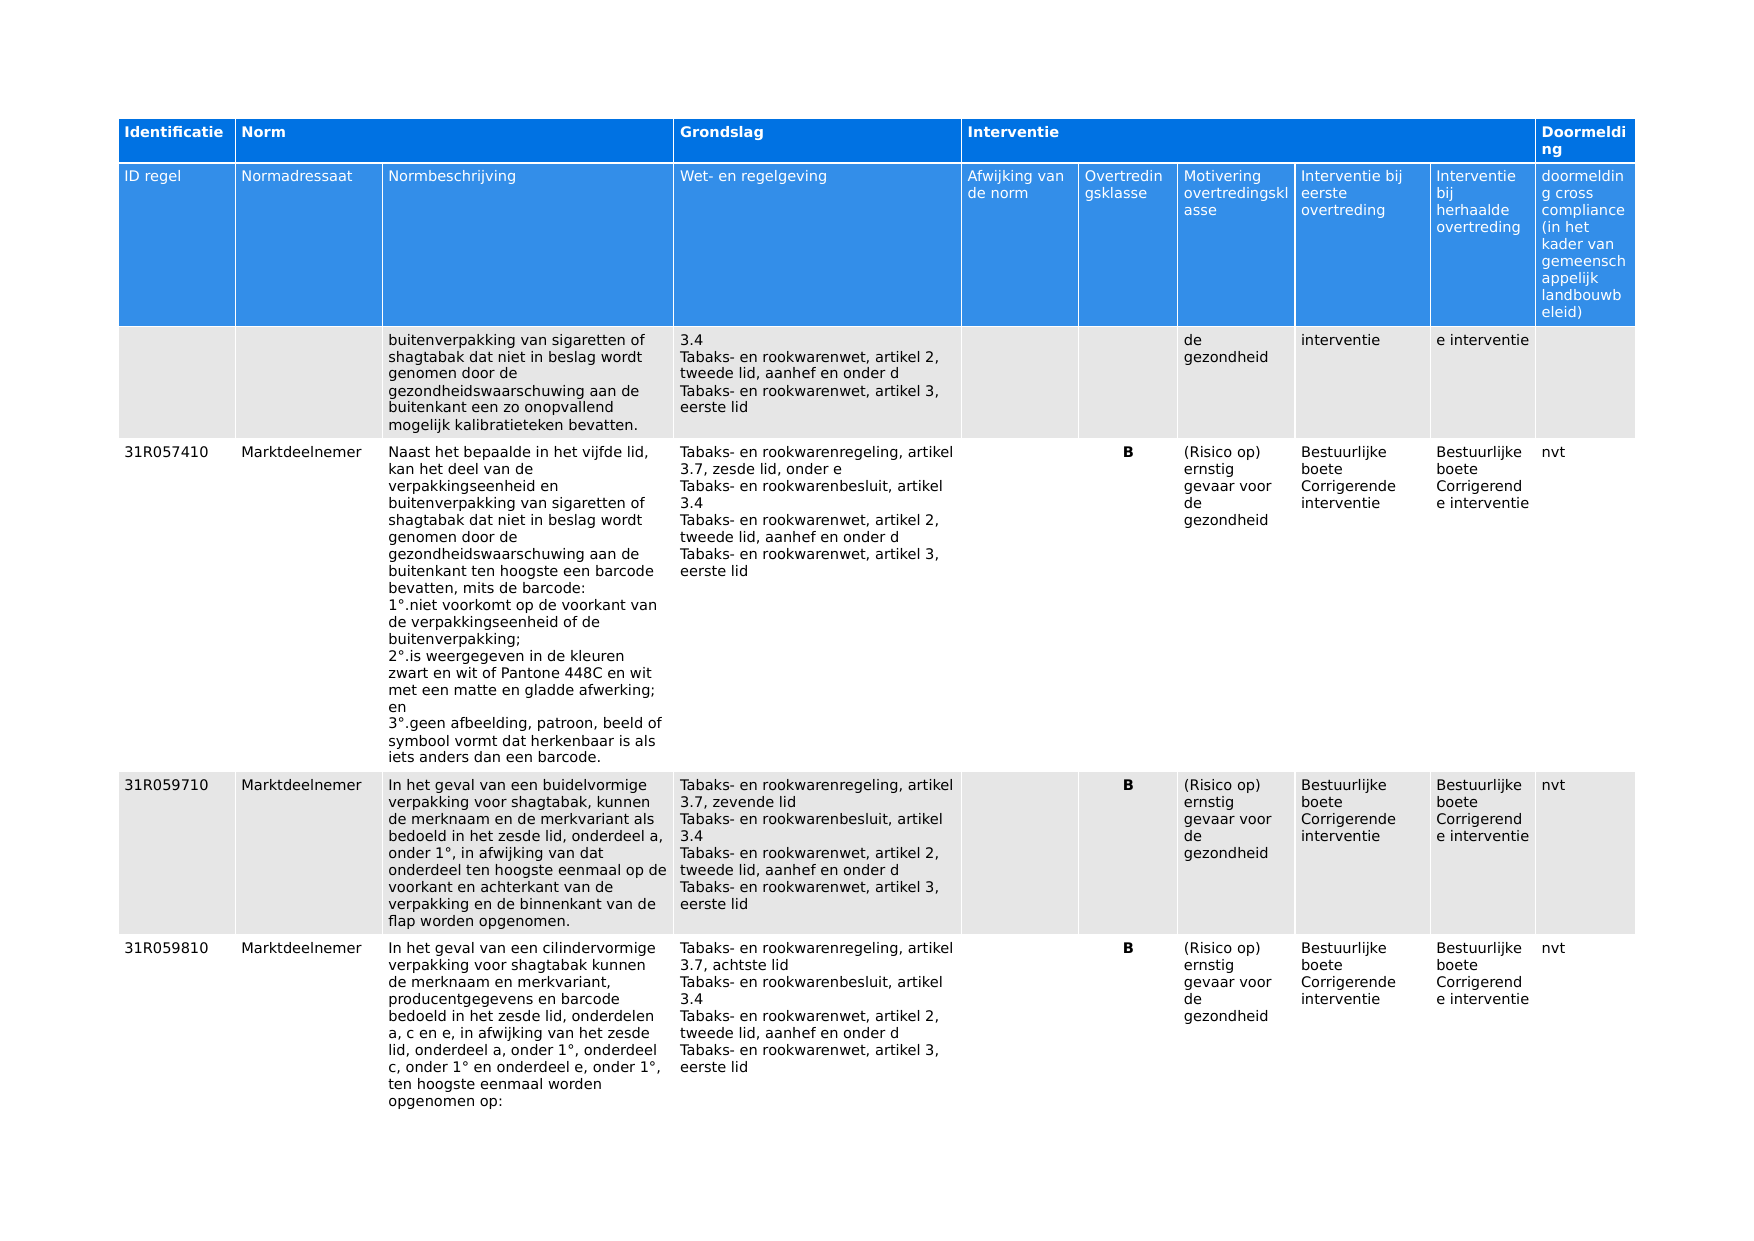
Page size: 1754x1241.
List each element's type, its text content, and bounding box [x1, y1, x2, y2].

table_header Norm [236, 119, 673, 162]
table_cell (Risico op) ernstig gevaar voor de gezondheid [1178, 772, 1294, 934]
table_cell Normadressaat [236, 164, 382, 326]
table_cell Normbeschrijving [383, 164, 673, 326]
table_cell nvt [1536, 935, 1635, 1114]
table_cell Bestuurlijke boete Corrigerende interventie [1431, 935, 1535, 1114]
table_cell [962, 439, 1078, 771]
table_cell Bestuurlijke boete Corrigerende interventie [1296, 772, 1430, 934]
table_cell nvt [1536, 439, 1635, 771]
table_cell [962, 935, 1078, 1114]
table_header Interventie [962, 119, 1535, 162]
table_cell [962, 327, 1078, 438]
table_cell B [1079, 935, 1177, 1114]
table_cell Marktdeelnemer [236, 935, 382, 1114]
table_cell Tabaks- en rookwarenregeling, artikel 3.7, zevende lid Tabaks- en rookwarenbesluit, artikel 3.4 Tabaks- en rookwarenwet, artikel 2, tweede lid, aanhef en onder d Tabaks- en rookwarenwet, artikel 3, eerste lid [674, 772, 961, 934]
table_cell In het geval van een buidelvormige verpakking voor shagtabak, kunnen de merknaam en de merkvariant als bedoeld in het zesde lid, onderdeel a, onder 1°, in afwijking van dat onderdeel ten hoogste eenmaal op de voorkant en achterkant van de verpakking en de binnenkant van de flap worden opgenomen. [383, 772, 673, 934]
table_cell nvt [1536, 772, 1635, 934]
table_cell Motivering overtredingsklasse [1178, 164, 1294, 326]
table_cell Naast het bepaalde in het vijfde lid, kan het deel van de verpakkingseenheid en buitenverpakking van sigaretten of shagtabak dat niet in beslag wordt genomen door de gezondheidswaarschuwing aan de buitenkant ten hoogste een barcode bevatten, mits de barcode: 1°.niet voorkomt op de voorkant van de verpakkingseenheid of de buitenverpakking; 2°.is weergegeven in de kleuren zwart en wit of Pantone 448C en wit met een matte en gladde afwerking; en 3°.geen afbeelding, patroon, beeld of symbool vormt dat herkenbaar is als iets anders dan een barcode. [383, 439, 673, 771]
table_header Identificatie [119, 119, 235, 162]
table_cell In het geval van een cilindervormige verpakking voor shagtabak kunnen de merknaam en merkvariant, producentgegevens en barcode bedoeld in het zesde lid, onderdelen a, c en e, in afwijking van het zesde lid, onderdeel a, onder 1°, onderdeel c, onder 1° en onderdeel e, onder 1°, ten hoogste eenmaal worden opgenomen op: [383, 935, 673, 1114]
table_cell [1079, 327, 1177, 438]
table_cell de gezondheid [1178, 327, 1294, 438]
table_cell (Risico op) ernstig gevaar voor de gezondheid [1178, 935, 1294, 1114]
table_cell Interventie bij herhaalde overtreding [1431, 164, 1535, 326]
table_cell 3.4 Tabaks- en rookwarenwet, artikel 2, tweede lid, aanhef en onder d Tabaks- en rookwarenwet, artikel 3, eerste lid [674, 327, 961, 438]
table_header Grondslag [674, 119, 961, 162]
table_header Doormelding [1536, 119, 1635, 162]
table_cell 31R059710 [119, 772, 235, 934]
table_cell 31R059810 [119, 935, 235, 1114]
table_cell Bestuurlijke boete Corrigerende interventie [1431, 772, 1535, 934]
table_cell [1536, 327, 1635, 438]
table_cell Interventie bij eerste overtreding [1296, 164, 1430, 326]
table_cell buitenverpakking van sigaretten of shagtabak dat niet in beslag wordt genomen door de gezondheidswaarschuwing aan de buitenkant een zo onopvallend mogelijk kalibratieteken bevatten. [383, 327, 673, 438]
table_cell Marktdeelnemer [236, 772, 382, 934]
table_cell ID regel [119, 164, 235, 326]
table_cell [962, 772, 1078, 934]
table_cell Marktdeelnemer [236, 439, 382, 771]
table_cell 31R057410 [119, 439, 235, 771]
table_cell interventie [1296, 327, 1430, 438]
table_cell Bestuurlijke boete Corrigerende interventie [1296, 439, 1430, 771]
table_cell B [1079, 772, 1177, 934]
table_cell Afwijking van de norm [962, 164, 1078, 326]
table_cell (Risico op) ernstig gevaar voor de gezondheid [1178, 439, 1294, 771]
table_cell [236, 327, 382, 438]
table_cell Wet- en regelgeving [674, 164, 961, 326]
table_cell e interventie [1431, 327, 1535, 438]
table_cell Tabaks- en rookwarenregeling, artikel 3.7, zesde lid, onder e Tabaks- en rookwarenbesluit, artikel 3.4 Tabaks- en rookwarenwet, artikel 2, tweede lid, aanhef en onder d Tabaks- en rookwarenwet, artikel 3, eerste lid [674, 439, 961, 771]
table_cell Tabaks- en rookwarenregeling, artikel 3.7, achtste lid Tabaks- en rookwarenbesluit, artikel 3.4 Tabaks- en rookwarenwet, artikel 2, tweede lid, aanhef en onder d Tabaks- en rookwarenwet, artikel 3, eerste lid [674, 935, 961, 1114]
table_cell Bestuurlijke boete Corrigerende interventie [1296, 935, 1430, 1114]
table_cell B [1079, 439, 1177, 771]
table_cell Bestuurlijke boete Corrigerende interventie [1431, 439, 1535, 771]
table_cell doormelding cross compliance (in het kader van gemeenschappelijk landbouwbeleid) [1536, 164, 1635, 326]
table_cell [119, 327, 235, 438]
table_cell Overtredingsklasse [1079, 164, 1177, 326]
